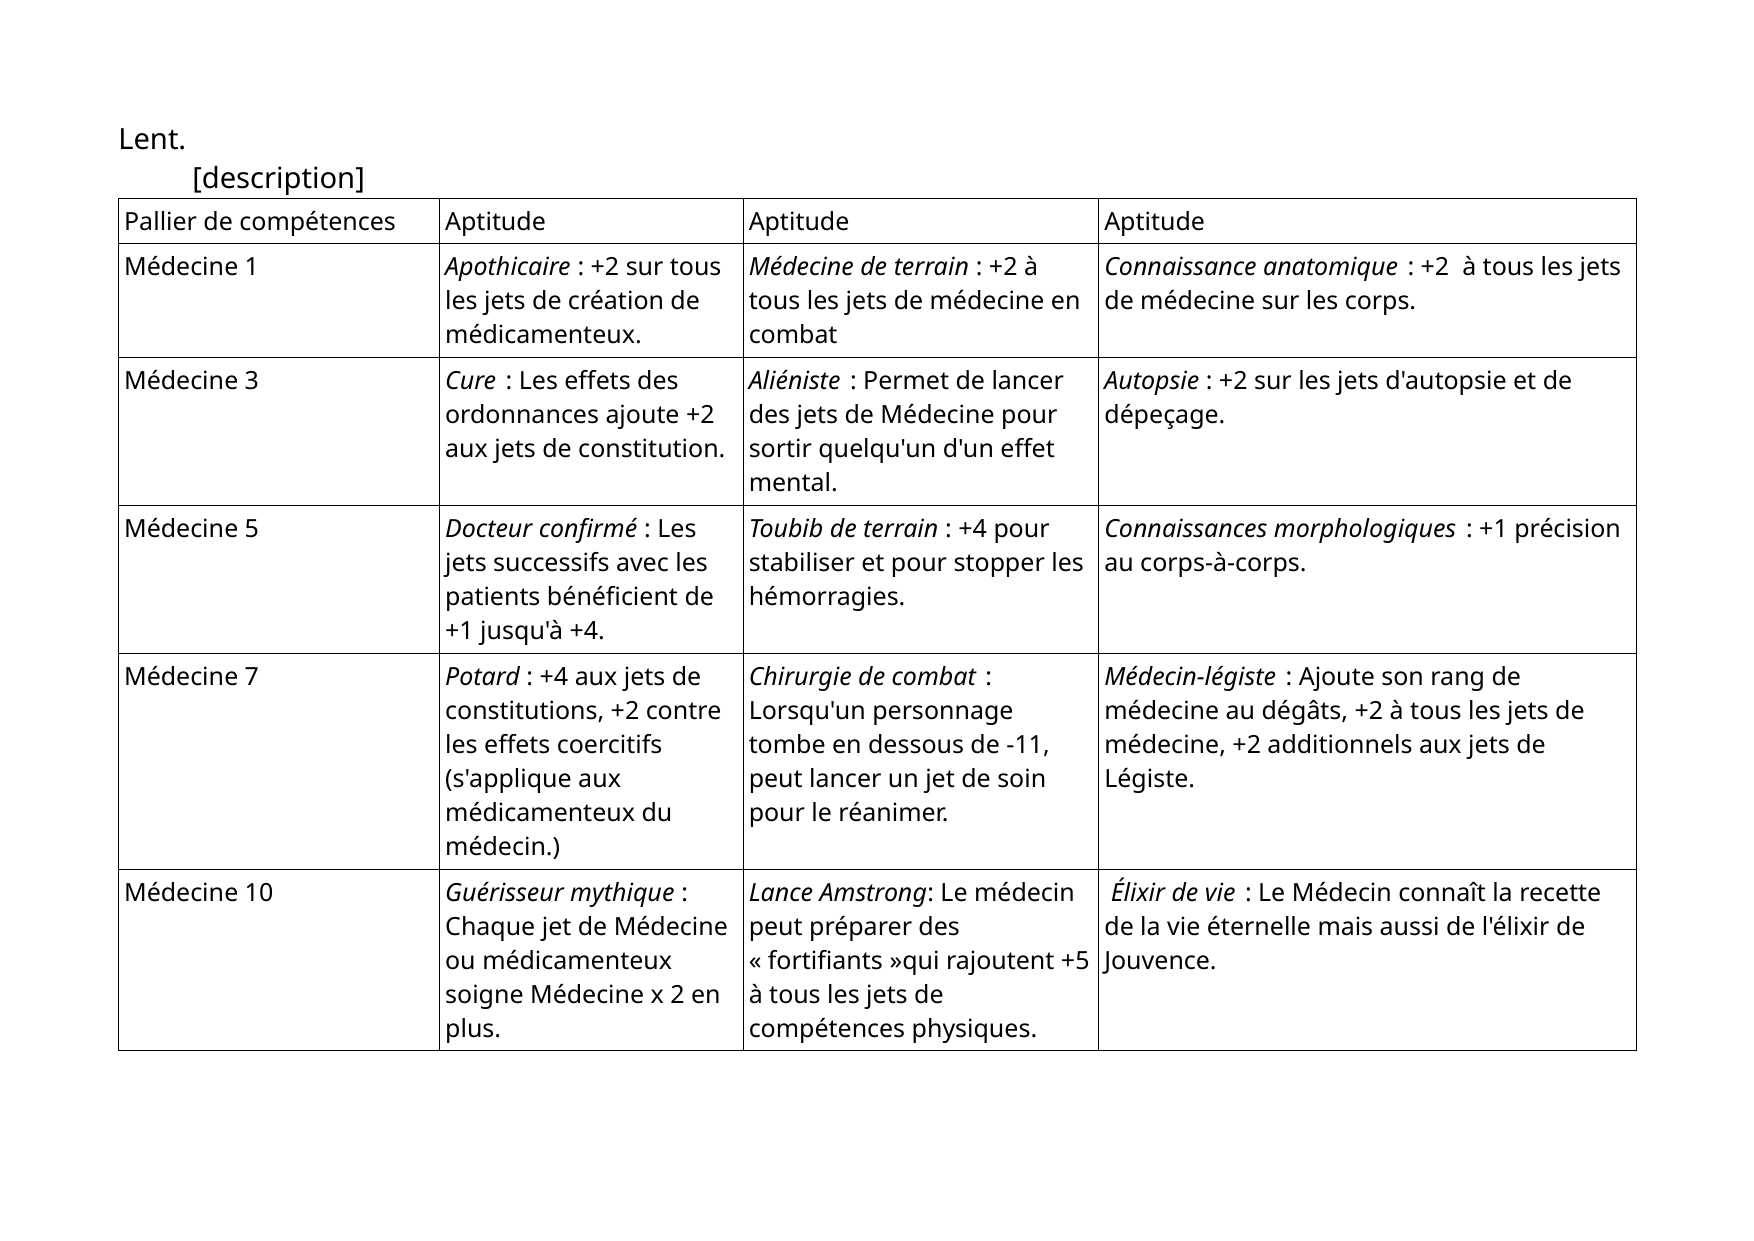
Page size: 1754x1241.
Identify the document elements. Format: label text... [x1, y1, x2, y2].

table_cell Médecin-légiste : Ajoute son rang de médecine au dégâts, +2 à tous les jets de médecine, +2 additionnels aux jets de Légiste. [1099, 654, 1636, 868]
table_header Aptitude [1099, 199, 1636, 243]
table_cell Lance Amstrong: Le médecin peut préparer des « fortifiants »qui rajoutent +5 à tous les jets de compétences physiques. [744, 870, 1098, 1050]
table_cell Médecine 10 [119, 870, 439, 1050]
table_cell Guérisseur mythique : Chaque jet de Médecine ou médicamenteux soigne Médecine x 2 en plus. [440, 870, 743, 1050]
table_cell Cure : Les effets des ordonnances ajoute +2 aux jets de constitution. [440, 358, 743, 505]
text [description] [118, 158, 1636, 197]
table_cell Médecine 3 [119, 358, 439, 505]
table_cell Connaissances morphologiques : +1 précision au corps-à-corps. [1099, 506, 1636, 652]
table_header Aptitude [744, 199, 1098, 243]
table_header Aptitude [440, 199, 743, 243]
table_cell Apothicaire : +2 sur tous les jets de création de médicamenteux. [440, 244, 743, 357]
table_cell Potard : +4 aux jets de constitutions, +2 contre les effets coercitifs (s'applique aux médicamenteux du médecin.) [440, 654, 743, 868]
table_cell Élixir de vie : Le Médecin connaît la recette de la vie éternelle mais aussi de l'élixir de Jouvence. [1099, 870, 1636, 1050]
table_cell Médecine 7 [119, 654, 439, 868]
text Lent. [118, 118, 1636, 158]
table_cell Connaissance anatomique : +2 à tous les jets de médecine sur les corps. [1099, 244, 1636, 357]
table_cell Docteur confirmé : Les jets successifs avec les patients bénéficient de +1 jusqu'à +4. [440, 506, 743, 652]
table_header Pallier de compétences [119, 199, 439, 243]
table_cell Autopsie : +2 sur les jets d'autopsie et de dépeçage. [1099, 358, 1636, 505]
table_cell Aliéniste : Permet de lancer des jets de Médecine pour sortir quelqu'un d'un effet mental. [744, 358, 1098, 505]
table_cell Médecine de terrain : +2 à tous les jets de médecine en combat [744, 244, 1098, 357]
table_cell Médecine 5 [119, 506, 439, 652]
table_cell Chirurgie de combat : Lorsqu'un personnage tombe en dessous de -11, peut lancer un jet de soin pour le réanimer. [744, 654, 1098, 868]
table_cell Médecine 1 [119, 244, 439, 357]
table_cell Toubib de terrain : +4 pour stabiliser et pour stopper les hémorragies. [744, 506, 1098, 652]
